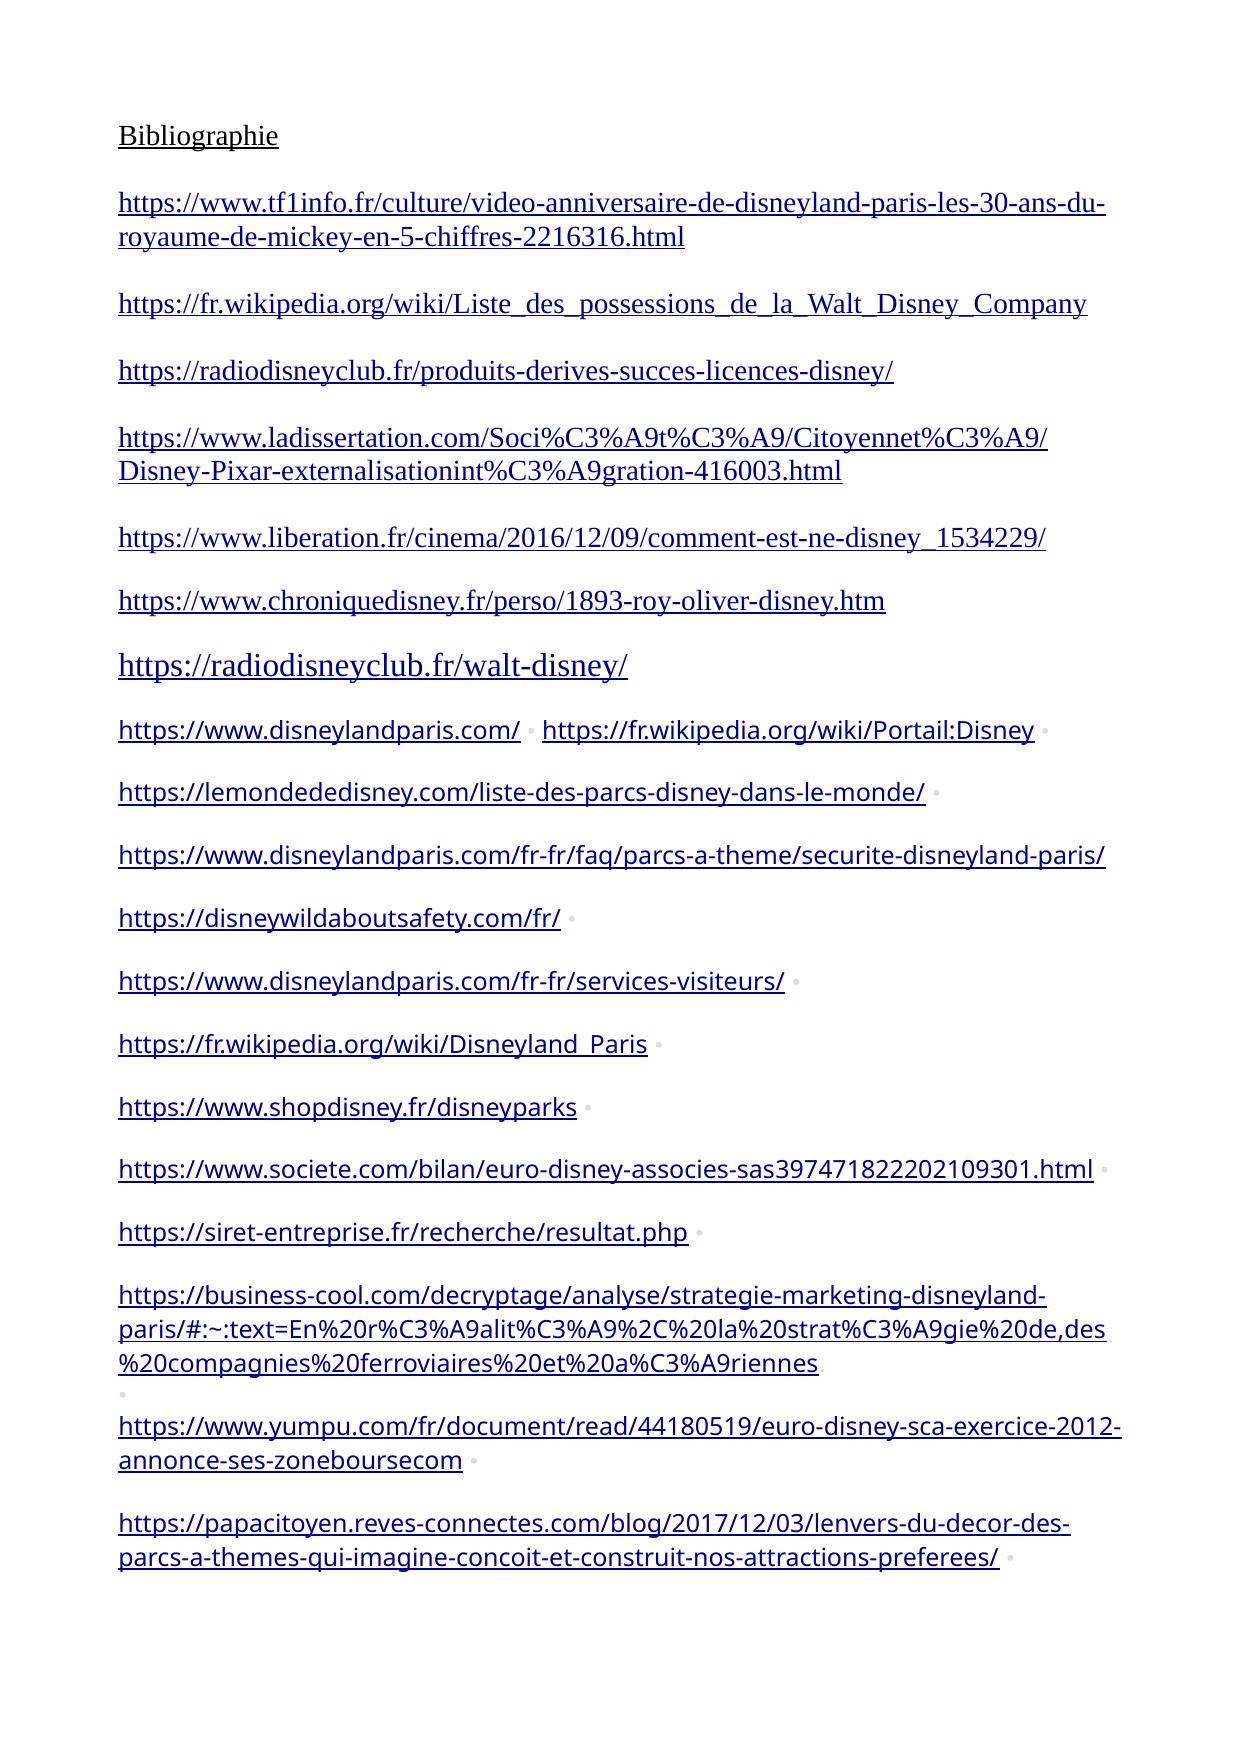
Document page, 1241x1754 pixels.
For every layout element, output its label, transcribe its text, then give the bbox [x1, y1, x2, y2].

text https://siret-entreprise.fr/recherche/resultat.php • [118, 1215, 1122, 1249]
text https://www.disneylandparis.com/ • https://fr.wikipedia.org/wiki/Portail:Disney • [118, 712, 1122, 746]
text https://business-cool.com/decryptage/analyse/strategie-marketing-disneyland-paris/#:~:text=En%20r%C3%A9alit%C3%A9%2C%20la%20strat%C3%A9gie%20de,des%20compagnies%20ferroviaires%20et%20a%C3%A9riennes. • [118, 1278, 1122, 1408]
text https://www.tf1info.fr/culture/video-anniversaire-de-disneyland-paris-les-30-ans-du-royaume-de-mickey-en-5-chiffres-2216316.html [118, 185, 1122, 252]
text https://www.ladissertation.com/Soci%C3%A9t%C3%A9/Citoyennet%C3%A9/Disney-Pixar-externalisationint%C3%A9gration-416003.html [118, 420, 1122, 487]
text https://www.disneylandparis.com/fr-fr/services-visiteurs/ • [118, 963, 1122, 998]
text Bibliographie [118, 118, 1122, 152]
text https://fr.wikipedia.org/wiki/Liste_des_possessions_de_la_Walt_Disney_Company [118, 286, 1122, 319]
text https://www.shopdisney.fr/disneyparks • [118, 1089, 1122, 1123]
text https://fr.wikipedia.org/wiki/Disneyland_Paris • [118, 1026, 1122, 1060]
text https://www.societe.com/bilan/euro-disney-associes-sas397471822202109301.html • [118, 1152, 1122, 1186]
text https://radiodisneyclub.fr/produits-derives-succes-licences-disney/ [118, 353, 1122, 386]
text https://disneywildaboutsafety.com/fr/ • [118, 901, 1122, 935]
text annonce-ses-zoneboursecom • [118, 1439, 1122, 1477]
text https://www.chroniquedisney.fr/perso/1893-roy-oliver-disney.htm [118, 583, 1122, 616]
text https://radiodisneyclub.fr/walt-disney/ [118, 645, 1122, 683]
text https://www.yumpu.com/fr/document/read/44180519/euro-disney-sca-exercice-2012- [118, 1408, 1122, 1437]
text https://lemondededisney.com/liste-des-parcs-disney-dans-le-monde/ • [118, 775, 1122, 809]
text https://papacitoyen.reves-connectes.com/blog/2017/12/03/lenvers-du-decor-des-parcs-a-themes-qui-imagine-concoit-et-construit-nos-attractions-preferees/ • [118, 1505, 1122, 1573]
text https://www.liberation.fr/cinema/2016/12/09/comment-est-ne-disney_1534229/ [118, 521, 1122, 554]
text https://www.disneylandparis.com/fr-fr/faq/parcs-a-theme/securite-disneyland-paris/ [118, 838, 1122, 872]
